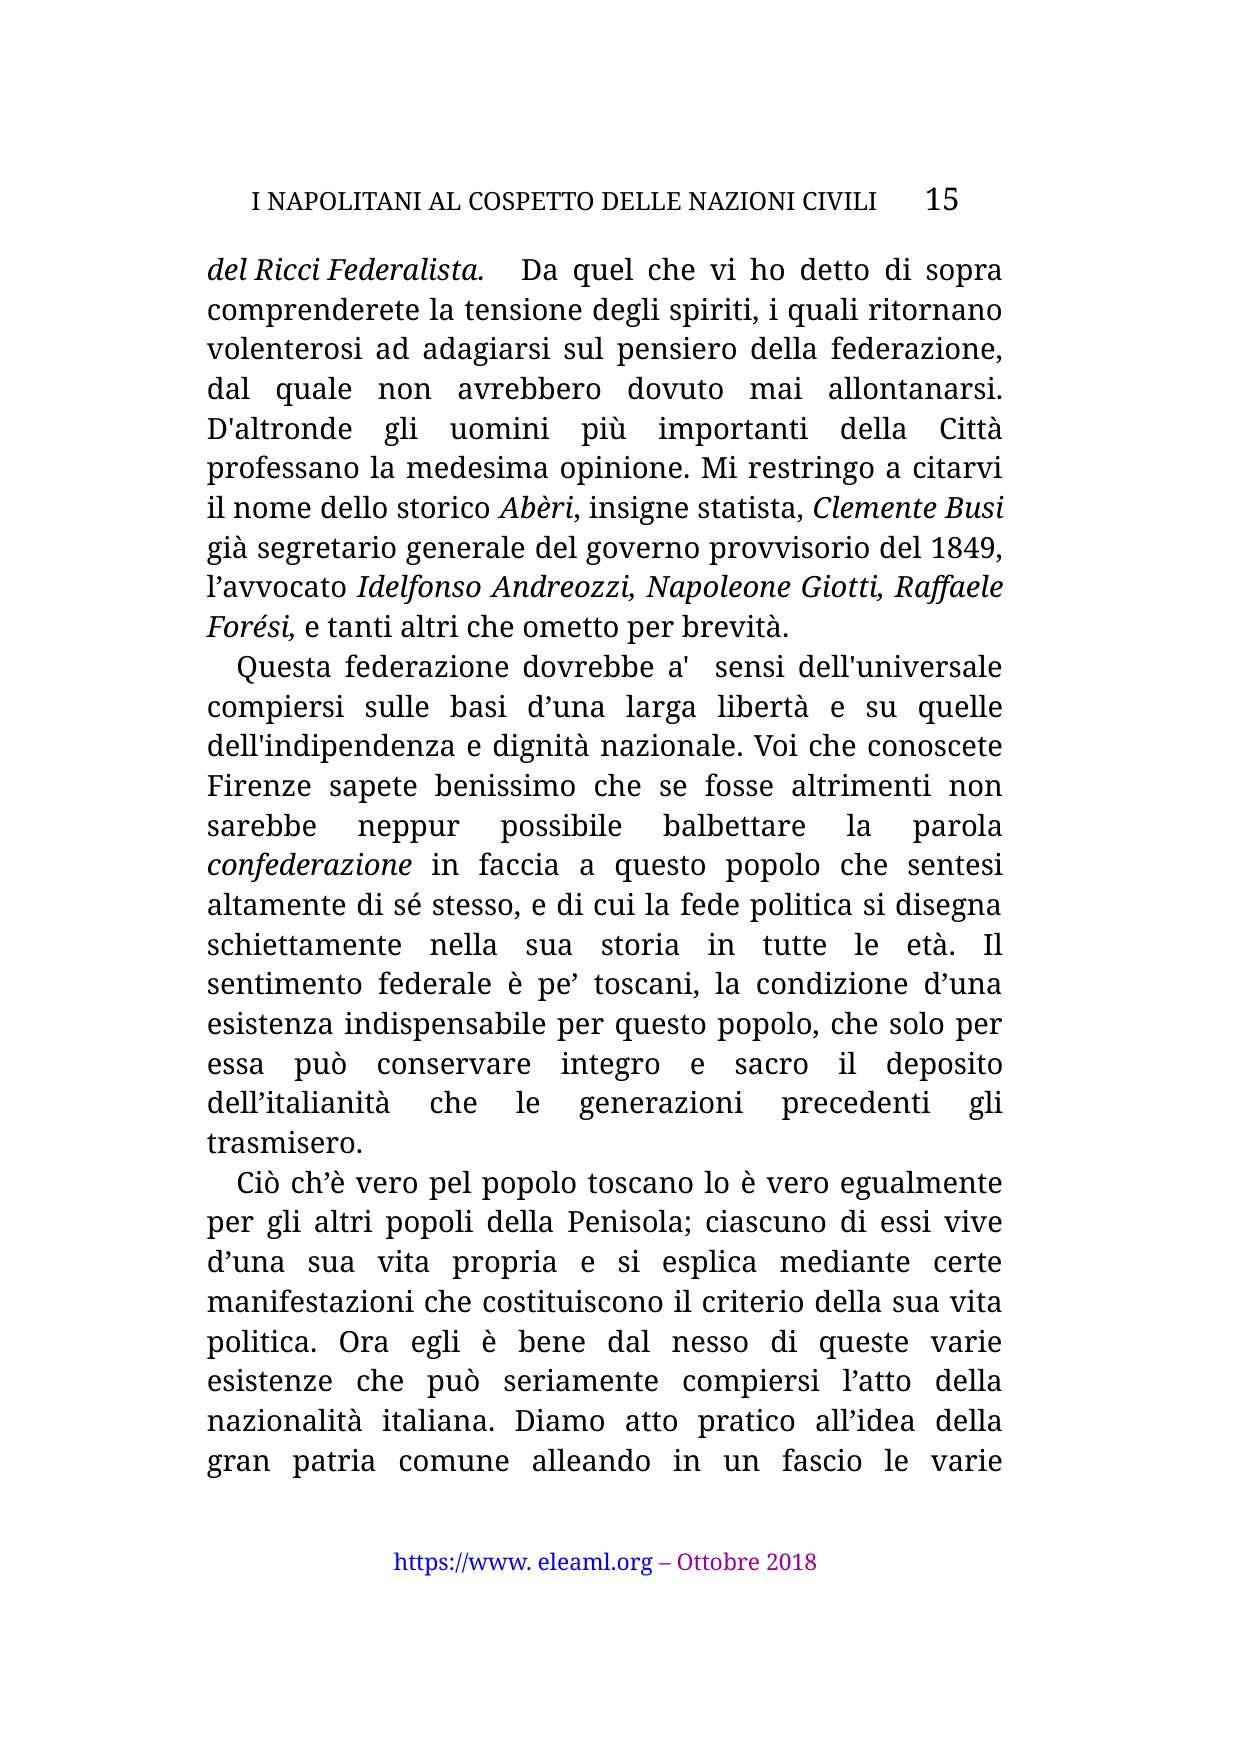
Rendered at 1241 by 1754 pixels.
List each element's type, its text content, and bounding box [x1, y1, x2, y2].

text Ciò ch’è vero pel popolo toscano lo è vero egualmente per gli altri popoli della Penisola; ciascuno di essi vive d’una sua vita propria e si esplica mediante certe manifestazioni che costituiscono il criterio della sua vita politica. Ora egli è bene dal nesso di queste varie esistenze che può seriamente compiersi l’atto della nazionalità italiana. Diamo atto pratico all’idea della gran patria comune alleando in un fascio le varie [207, 1162, 1004, 1479]
text Questa federazione dovrebbe a' sensi dell'universale compiersi sulle basi d’una larga libertà e su quelle dell'indipendenza e dignità nazionale. Voi che conoscete Firenze sapete benissimo che se fosse altrimenti non sarebbe neppur possibile balbettare la parola confederazione in faccia a questo popolo che sentesi altamente di sé stesso, e di cui la fede politica si disegna schiettamente nella sua storia in tutte le età. Il sentimento federale è pe’ toscani, la condizione d’una esistenza indispensabile per questo popolo, che solo per essa può conservare integro e sacro il deposito dell’italianità che le generazioni precedenti gli trasmisero. [207, 646, 1004, 1162]
text del Ricci Federalista. Da quel che vi ho detto di sopra comprenderete la tensione degli spiriti, i quali ritornano volenterosi ad adagiarsi sul pensiero della federazione, dal quale non avrebbero dovuto mai allontanarsi. D'altronde gli uomini più importanti della Città professano la medesima opinione. Mi restringo a citarvi il nome dello storico Abèri, insigne statista, Clemente Busi già segretario generale del governo provvisorio del 1849, l’avvocato Idelfonso Andreozzi, Napoleone Giotti, Raffaele Forési, e tanti altri che ometto per brevità. [207, 249, 1004, 646]
